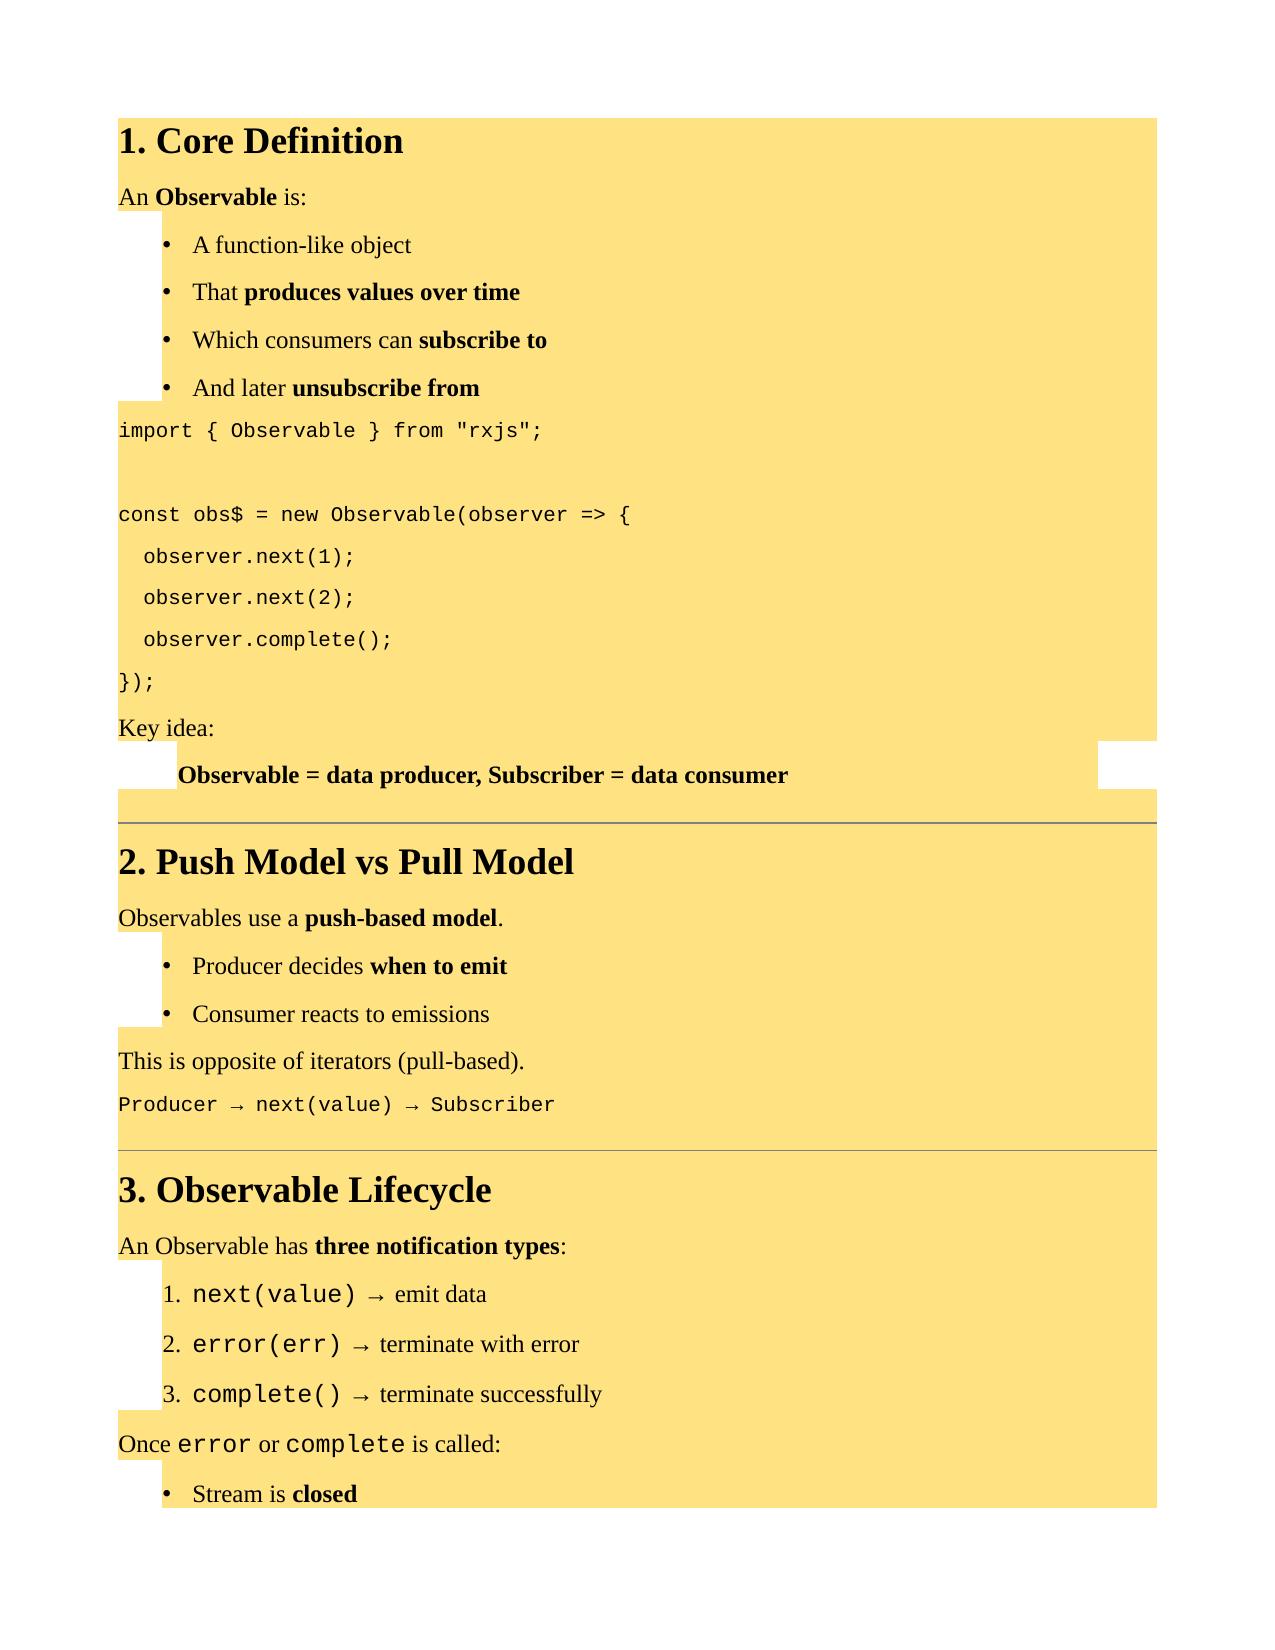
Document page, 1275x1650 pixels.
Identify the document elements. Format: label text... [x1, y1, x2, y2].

list Producer decides when to emit [162, 951, 1157, 980]
list next(value) → emit data [162, 1279, 1157, 1310]
text Observables use a push-based model. [118, 903, 1157, 932]
text An Observable is: [118, 182, 1157, 211]
text }); [118, 671, 1157, 694]
text Key idea: [118, 713, 1157, 741]
list error(err) → terminate with error [162, 1329, 1157, 1360]
text An Observable has three notification types: [118, 1231, 1157, 1260]
list A function-like object [162, 230, 1157, 259]
text const obs$ = new Observable(observer => { [118, 504, 1157, 527]
list Which consumers can subscribe to [162, 325, 1157, 354]
text import { Observable } from "rxjs"; [118, 420, 1157, 444]
list Stream is closed [162, 1479, 1157, 1508]
list That produces values over time [162, 277, 1157, 306]
text Observable = data producer, Subscriber = data consumer [177, 760, 1098, 789]
text observer.complete(); [118, 629, 1157, 653]
list And later unsubscribe from [162, 373, 1157, 401]
text This is opposite of iterators (pull-based). [118, 1046, 1157, 1075]
text Once error or complete is called: [118, 1429, 1157, 1460]
subtitle 1. Core Definition [118, 118, 1157, 161]
subtitle 2. Push Model vs Pull Model [118, 839, 1157, 882]
list Consumer reacts to emissions [162, 999, 1157, 1027]
subtitle 3. Observable Lifecycle [118, 1167, 1157, 1210]
list complete() → terminate successfully [162, 1379, 1157, 1410]
text observer.next(2); [118, 587, 1157, 611]
text Producer → next(value) → Subscriber [118, 1094, 1157, 1118]
text observer.next(1); [118, 546, 1157, 569]
